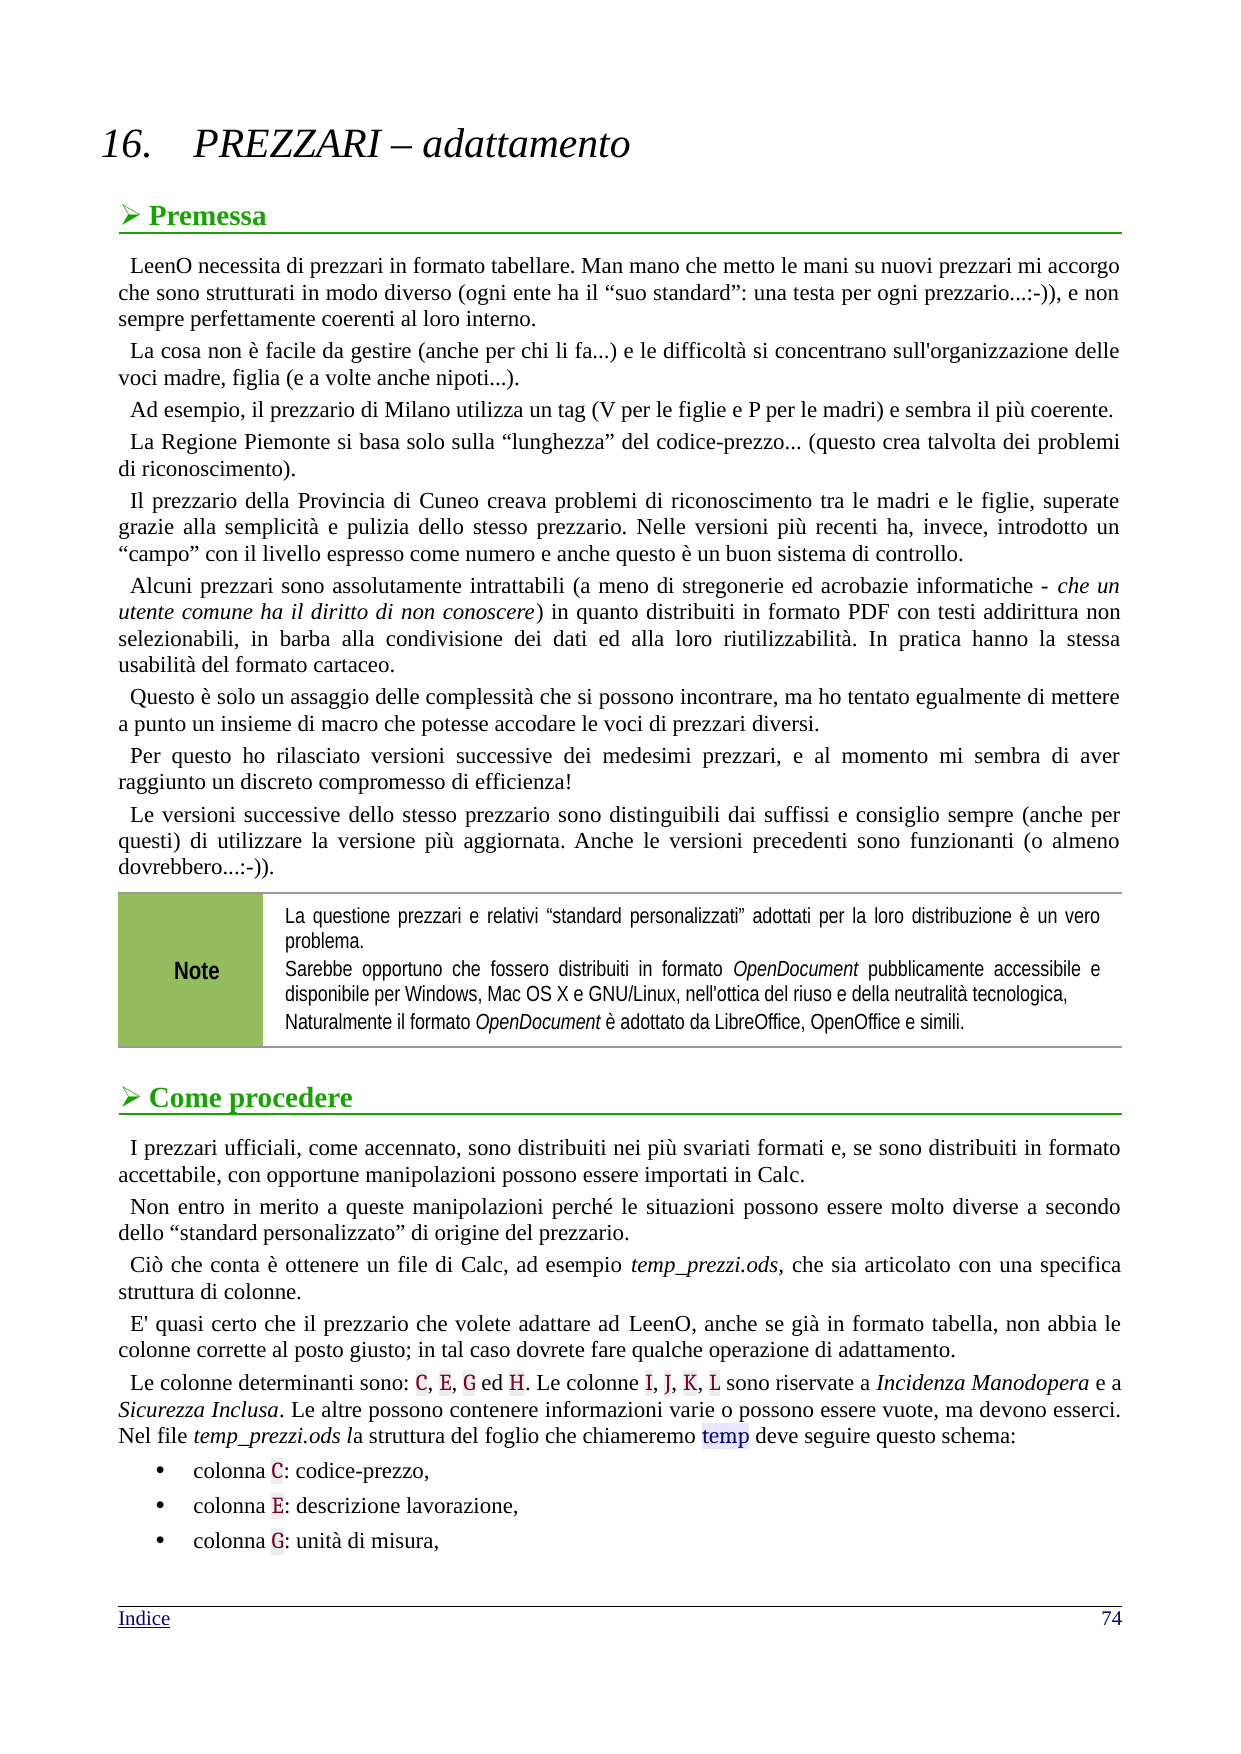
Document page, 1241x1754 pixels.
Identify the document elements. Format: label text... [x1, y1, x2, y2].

text Ad esempio, il prezzario di Milano utilizza un tag (V per le figlie e P per le madri) e sembra il più coerente. [118, 396, 1122, 422]
text Ciò che conta è ottenere un file di Calc, ad esempio temp_prezzi.ods, che sia articolato con una specifica struttura di colonne. [118, 1252, 1122, 1304]
table_header Note [118, 894, 263, 1046]
text Il prezzario della Provincia di Cuneo creava problemi di riconoscimento tra le madri e le figlie, superate grazie alla semplicità e pulizia dello stesso prezzario. Nelle versioni più recenti ha, invece, introdotto un “campo” con il livello espresso come numero e anche questo è un buon sistema di controllo. [118, 487, 1122, 566]
list colonna E: descrizione lavorazione, [156, 1490, 1122, 1519]
text Le versioni successive dello stesso prezzario sono distinguibili dai suffissi e consiglio sempre (anche per questi) di utilizzare la versione più aggiornata. Anche le versioni precedenti sono funzionanti (o almeno dovrebbero...:-)). [118, 801, 1122, 880]
table_header La questione prezzari e relativi “standard personalizzati” adottati per la loro distribuzione è un vero problema. Sarebbe opportuno che fossero distribuiti in formato OpenDocument pubblicamente accessibile e disponibile per Windows, Mac OS X e GNU/Linux, nell'ottica del riuso e della neutralità tecnologica, Naturalmente il formato OpenDocument è adottato da LibreOffice, OpenOffice e simili. [264, 894, 1122, 1046]
subtitle Premessa [119, 198, 1122, 232]
subtitle Come procedere [119, 1080, 1122, 1113]
list colonna C: codice-prezzo, [156, 1455, 1122, 1484]
text Le colonne determinanti sono: C, E, G ed H. Le colonne I, J, K, L sono riservate a Incidenza Manodopera e a Sicurezza Inclusa. Le altre possono contenere informazioni varie o possono essere vuote, ma devono esserci. Nel file temp_prezzi.ods la struttura del foglio che chiameremo temp deve seguire questo schema: [118, 1369, 1122, 1449]
text I prezzari ufficiali, come accennato, sono distribuiti nei più svariati formati e, se sono distribuiti in formato accettabile, con opportune manipolazioni possono essere importati in Calc. [118, 1134, 1122, 1187]
text Questo è solo un assaggio delle complessità che si possono incontrare, ma ho tentato egualmente di mettere a punto un insieme di macro che potesse accodare le voci di prezzari diversi. [118, 683, 1122, 736]
subtitle PREZZARI – adattamento [100, 118, 1122, 166]
text Alcuni prezzari sono assolutamente intrattabili (a meno di stregonerie ed acrobazie informatiche - che un utente comune ha il diritto di non conoscere) in quanto distribuiti in formato PDF con testi addirittura non selezionabili, in barba alla condivisione dei dati ed alla loro riutilizzabilità. In pratica hanno la stessa usabilità del formato cartaceo. [118, 572, 1122, 677]
text E' quasi certo che il prezzario che volete adattare ad LeenO, anche se già in formato tabella, non abbia le colonne corrette al posto giusto; in tal caso dovrete fare qualche operazione di adattamento. [118, 1310, 1122, 1363]
text Per questo ho rilasciato versioni successive dei medesimi prezzari, e al momento mi sembra di aver raggiunto un discreto compromesso di efficienza! [118, 742, 1122, 795]
list colonna G: unità di misura, [156, 1526, 1122, 1555]
text LeenO necessita di prezzari in formato tabellare. Man mano che metto le mani su nuovi prezzari mi accorgo che sono strutturati in modo diverso (ogni ente ha il “suo standard”: una testa per ogni prezzario...:-)), e non sempre perfettamente coerenti al loro interno. [118, 252, 1122, 332]
text Non entro in merito a queste manipolazioni perché le situazioni possono essere molto diverse a secondo dello “standard personalizzato” di origine del prezzario. [118, 1193, 1122, 1246]
text La cosa non è facile da gestire (anche per chi li fa...) e le difficoltà si concentrano sull'organizzazione delle voci madre, figlia (e a volte anche nipoti...). [118, 337, 1122, 390]
text La Regione Piemonte si basa solo sulla “lunghezza” del codice-prezzo... (questo crea talvolta dei problemi di riconoscimento). [118, 428, 1122, 481]
